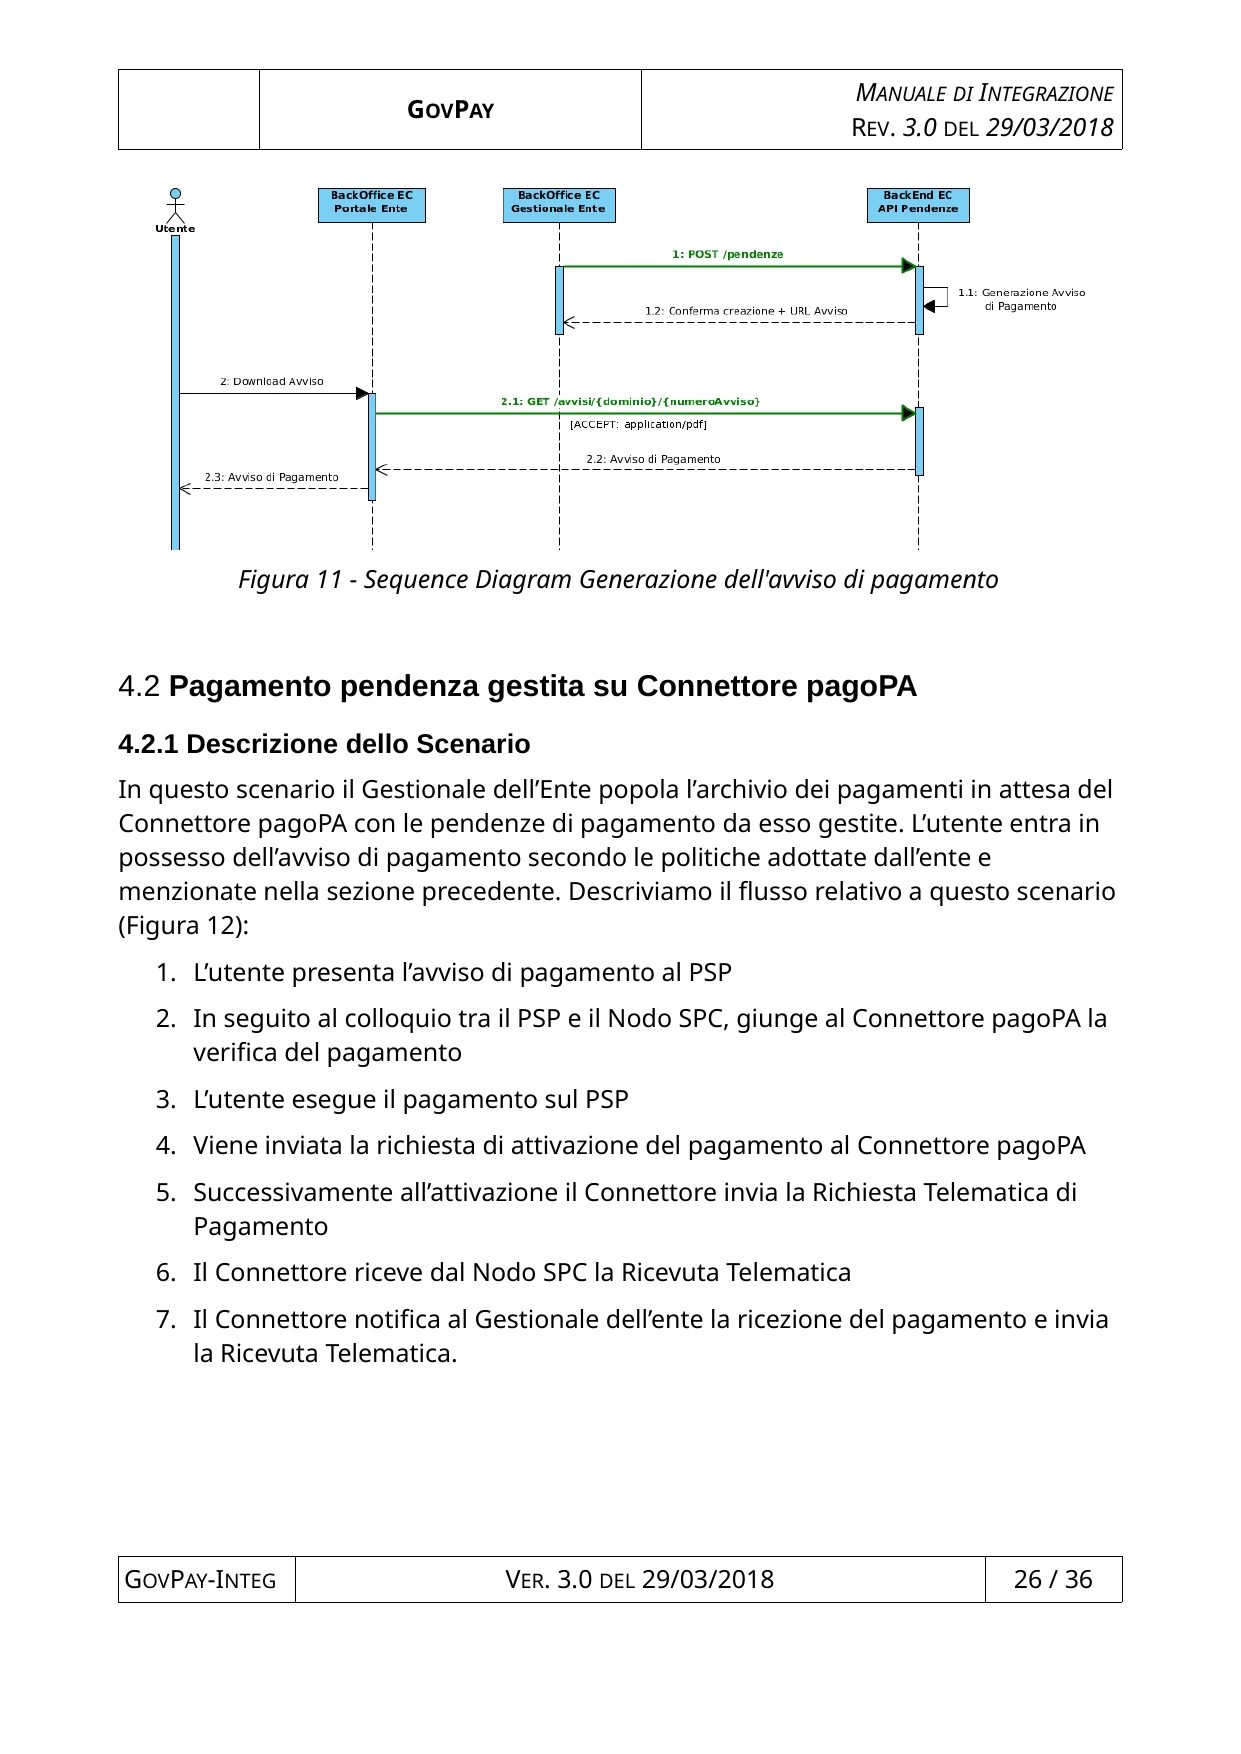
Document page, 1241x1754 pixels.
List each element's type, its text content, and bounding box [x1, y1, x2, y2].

list Il Connettore notifica al Gestionale dell’ente la ricezione del pagamento e invia la Ricevuta Telematica. [156, 1302, 1122, 1370]
text Figura 11 - Sequence Diagram Generazione dell'avviso di pagamento [118, 562, 1122, 596]
subtitle Descrizione dello Scenario [118, 728, 1122, 759]
list In seguito al colloquio tra il PSP e il Nodo SPC, giunge al Connettore pagoPA la verifica del pagamento [156, 1001, 1122, 1069]
picture [143, 186, 1096, 550]
list Successivamente all’attivazione il Connettore invia la Richiesta Telematica di Pagamento [156, 1174, 1122, 1243]
text In questo scenario il Gestionale dell’Ente popola l’archivio dei pagamenti in attesa del Connettore pagoPA con le pendenze di pagamento da esso gestite. L’utente entra in possesso dell’avviso di pagamento secondo le politiche adottate dall’ente e menzionate nella sezione precedente. Descriviamo il flusso relativo a questo scenario (Figura 12): [118, 771, 1122, 942]
list Il Connettore riceve dal Nodo SPC la Ricevuta Telematica [156, 1255, 1122, 1289]
list L’utente esegue il pagamento sul PSP [156, 1081, 1122, 1115]
subtitle Pagamento pendenza gestita su Connettore pagoPA [118, 668, 1122, 703]
list Viene inviata la richiesta di attivazione del pagamento al Connettore pagoPA [156, 1128, 1122, 1162]
list L’utente presenta l’avviso di pagamento al PSP [156, 954, 1122, 988]
